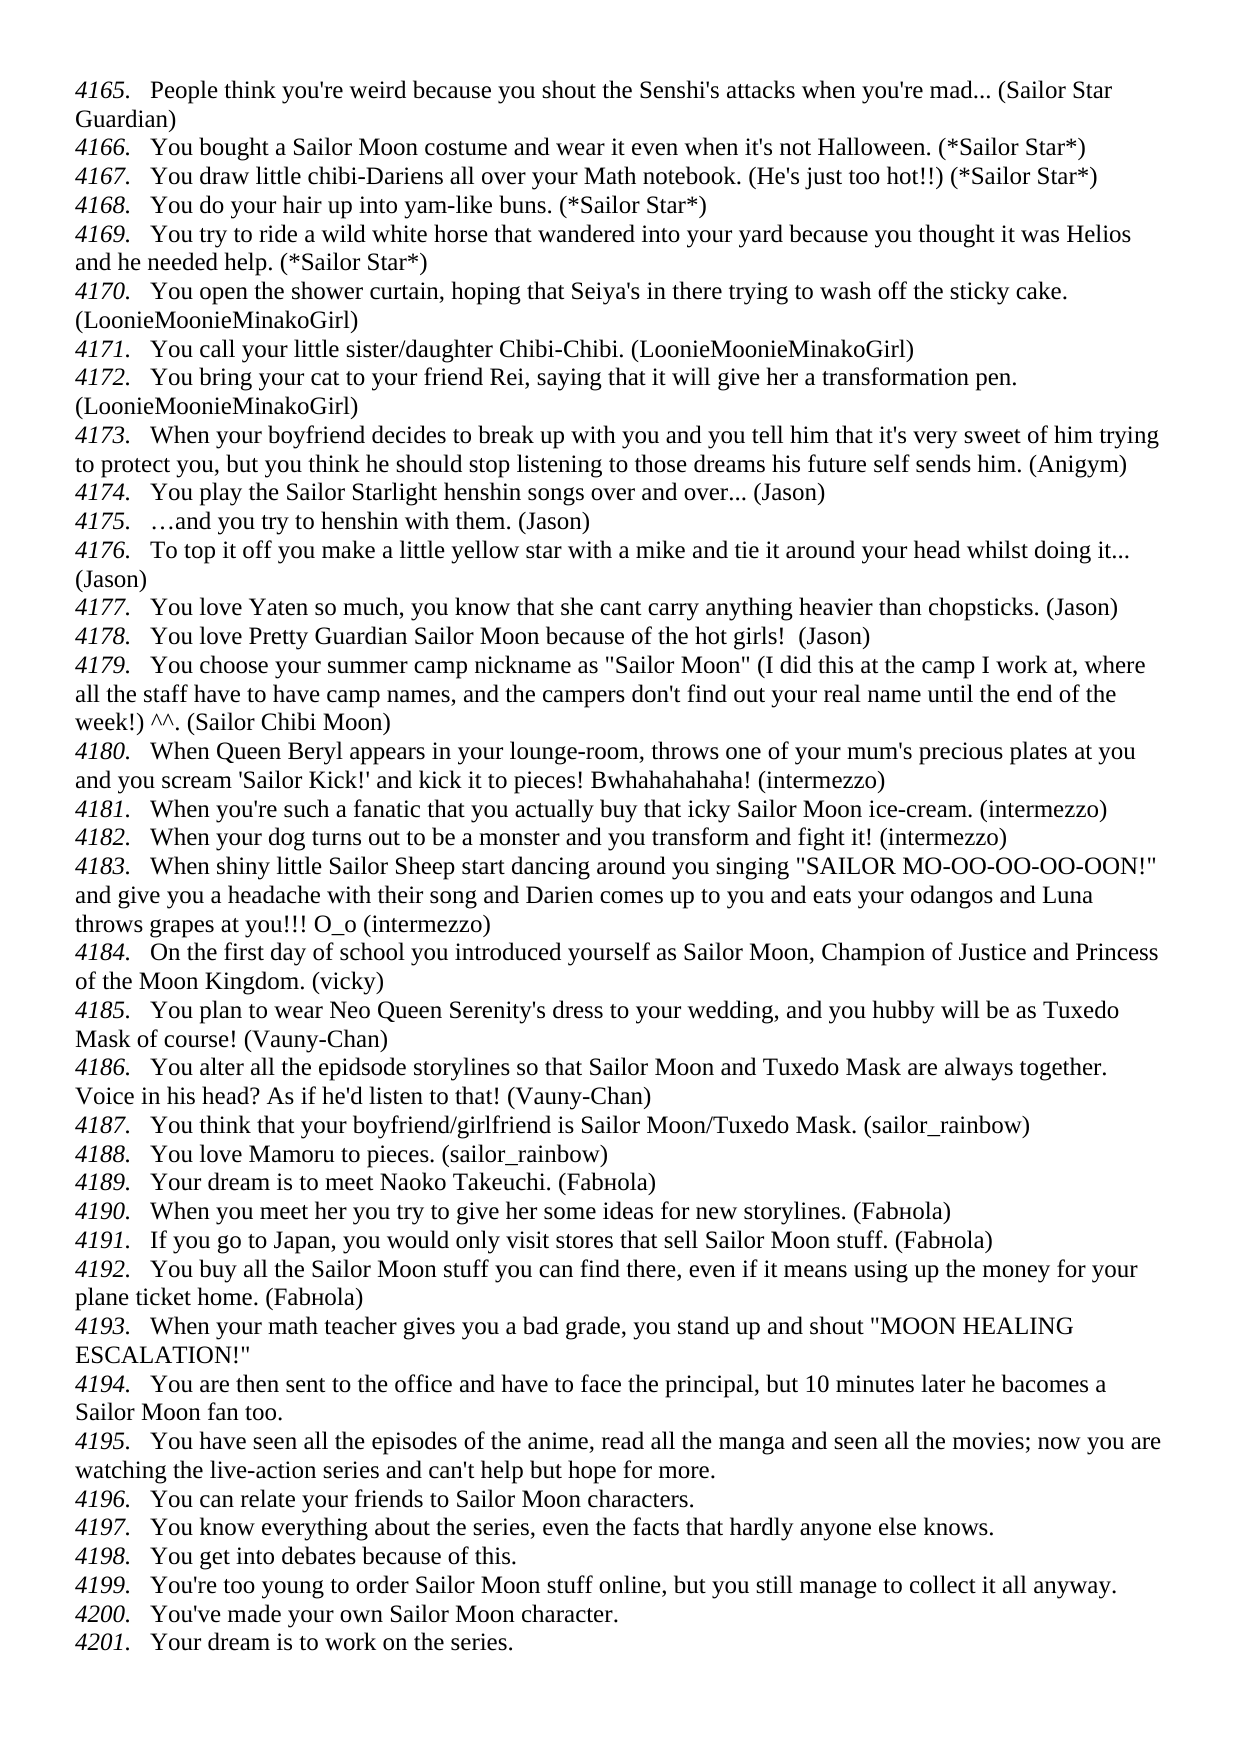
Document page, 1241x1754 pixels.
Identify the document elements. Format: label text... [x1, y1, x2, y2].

list You alter all the epidsode storylines so that Sailor Moon and Tuxedo Mask are always together. Voice in his head? As if he'd listen to that! (Vauny-Chan) [75, 1052, 1165, 1110]
list …and you try to henshin with them. (Jason) [75, 506, 1165, 535]
list Your dream is to work on the series. [75, 1627, 1165, 1656]
list When Queen Beryl appears in your lounge-room, throws one of your mum's precious plates at you and you scream 'Sailor Kick!' and kick it to pieces! Bwhahahahaha! (intermezzo) [75, 736, 1165, 794]
list You buy all the Sailor Moon stuff you can find there, even if it means using up the money for your plane ticket home. (Fabнola) [75, 1254, 1165, 1311]
list When shiny little Sailor Sheep start dancing around you singing "SAILOR MO-OO-OO-OO-OON!" and give you a headache with their song and Darien comes up to you and eats your odangos and Luna throws grapes at you!!! O_o (intermezzo) [75, 851, 1165, 937]
list You get into debates because of this. [75, 1541, 1165, 1570]
list People think you're weird because you shout the Senshi's attacks when you're mad... (Sailor Star Guardian) [75, 75, 1165, 132]
list You bring your cat to your friend Rei, saying that it will give her a transformation pen. (LoonieMoonieMinakoGirl) [75, 362, 1165, 420]
list You've made your own Sailor Moon character. [75, 1599, 1165, 1627]
list When you're such a fanatic that you actually buy that icky Sailor Moon ice-cream. (intermezzo) [75, 794, 1165, 822]
list On the first day of school you introduced yourself as Sailor Moon, Champion of Justice and Princess of the Moon Kingdom. (vicky) [75, 937, 1165, 995]
list You try to ride a wild white horse that wandered into your yard because you thought it was Helios and he needed help. (*Sailor Star*) [75, 219, 1165, 276]
list When your dog turns out to be a monster and you transform and fight it! (intermezzo) [75, 822, 1165, 851]
list You love Mamoru to pieces. (sailor_rainbow) [75, 1139, 1165, 1167]
list You choose your summer camp nickname as "Sailor Moon" (I did this at the camp I work at, where all the staff have to have camp names, and the campers don't find out your real name until the end of the week!) ^^. (Sailor Chibi Moon) [75, 650, 1165, 736]
list When you meet her you try to give her some ideas for new storylines. (Fabнola) [75, 1196, 1165, 1225]
list You have seen all the episodes of the anime, read all the manga and seen all the movies; now you are watching the live-action series and can't help but hope for more. [75, 1426, 1165, 1484]
list You love Pretty Guardian Sailor Moon because of the hot girls! (Jason) [75, 621, 1165, 650]
list You open the shower curtain, hoping that Seiya's in there trying to wash off the sticky cake. (LoonieMoonieMinakoGirl) [75, 276, 1165, 334]
list You plan to wear Neo Queen Serenity's dress to your wedding, and you hubby will be as Tuxedo Mask of course! (Vauny-Chan) [75, 995, 1165, 1052]
list You think that your boyfriend/girlfriend is Sailor Moon/Tuxedo Mask. (sailor_rainbow) [75, 1110, 1165, 1139]
list You love Yaten so much, you know that she cant carry anything heavier than chopsticks. (Jason) [75, 592, 1165, 621]
list You bought a Sailor Moon costume and wear it even when it's not Halloween. (*Sailor Star*) [75, 132, 1165, 161]
list To top it off you make a little yellow star with a mike and tie it around your head whilst doing it... (Jason) [75, 535, 1165, 592]
list If you go to Japan, you would only visit stores that sell Sailor Moon stuff. (Fabнola) [75, 1225, 1165, 1254]
list You're too young to order Sailor Moon stuff online, but you still manage to collect it all anyway. [75, 1570, 1165, 1599]
list You do your hair up into yam-like buns. (*Sailor Star*) [75, 190, 1165, 219]
list Your dream is to meet Naoko Takeuchi. (Fabнola) [75, 1167, 1165, 1196]
list You play the Sailor Starlight henshin songs over and over... (Jason) [75, 477, 1165, 506]
list When your math teacher gives you a bad grade, you stand up and shout "MOON HEALING ESCALATION!" [75, 1311, 1165, 1369]
list You know everything about the series, even the facts that hardly anyone else knows. [75, 1512, 1165, 1541]
list When your boyfriend decides to break up with you and you tell him that it's very sweet of him trying to protect you, but you think he should stop listening to those dreams his future self sends him. (Anigym) [75, 420, 1165, 477]
list You are then sent to the office and have to face the principal, but 10 minutes later he bacomes a Sailor Moon fan too. [75, 1369, 1165, 1426]
list You call your little sister/daughter Chibi-Chibi. (LoonieMoonieMinakoGirl) [75, 334, 1165, 362]
list You draw little chibi-Dariens all over your Math notebook. (He's just too hot!!) (*Sailor Star*) [75, 161, 1165, 190]
list You can relate your friends to Sailor Moon characters. [75, 1484, 1165, 1512]
